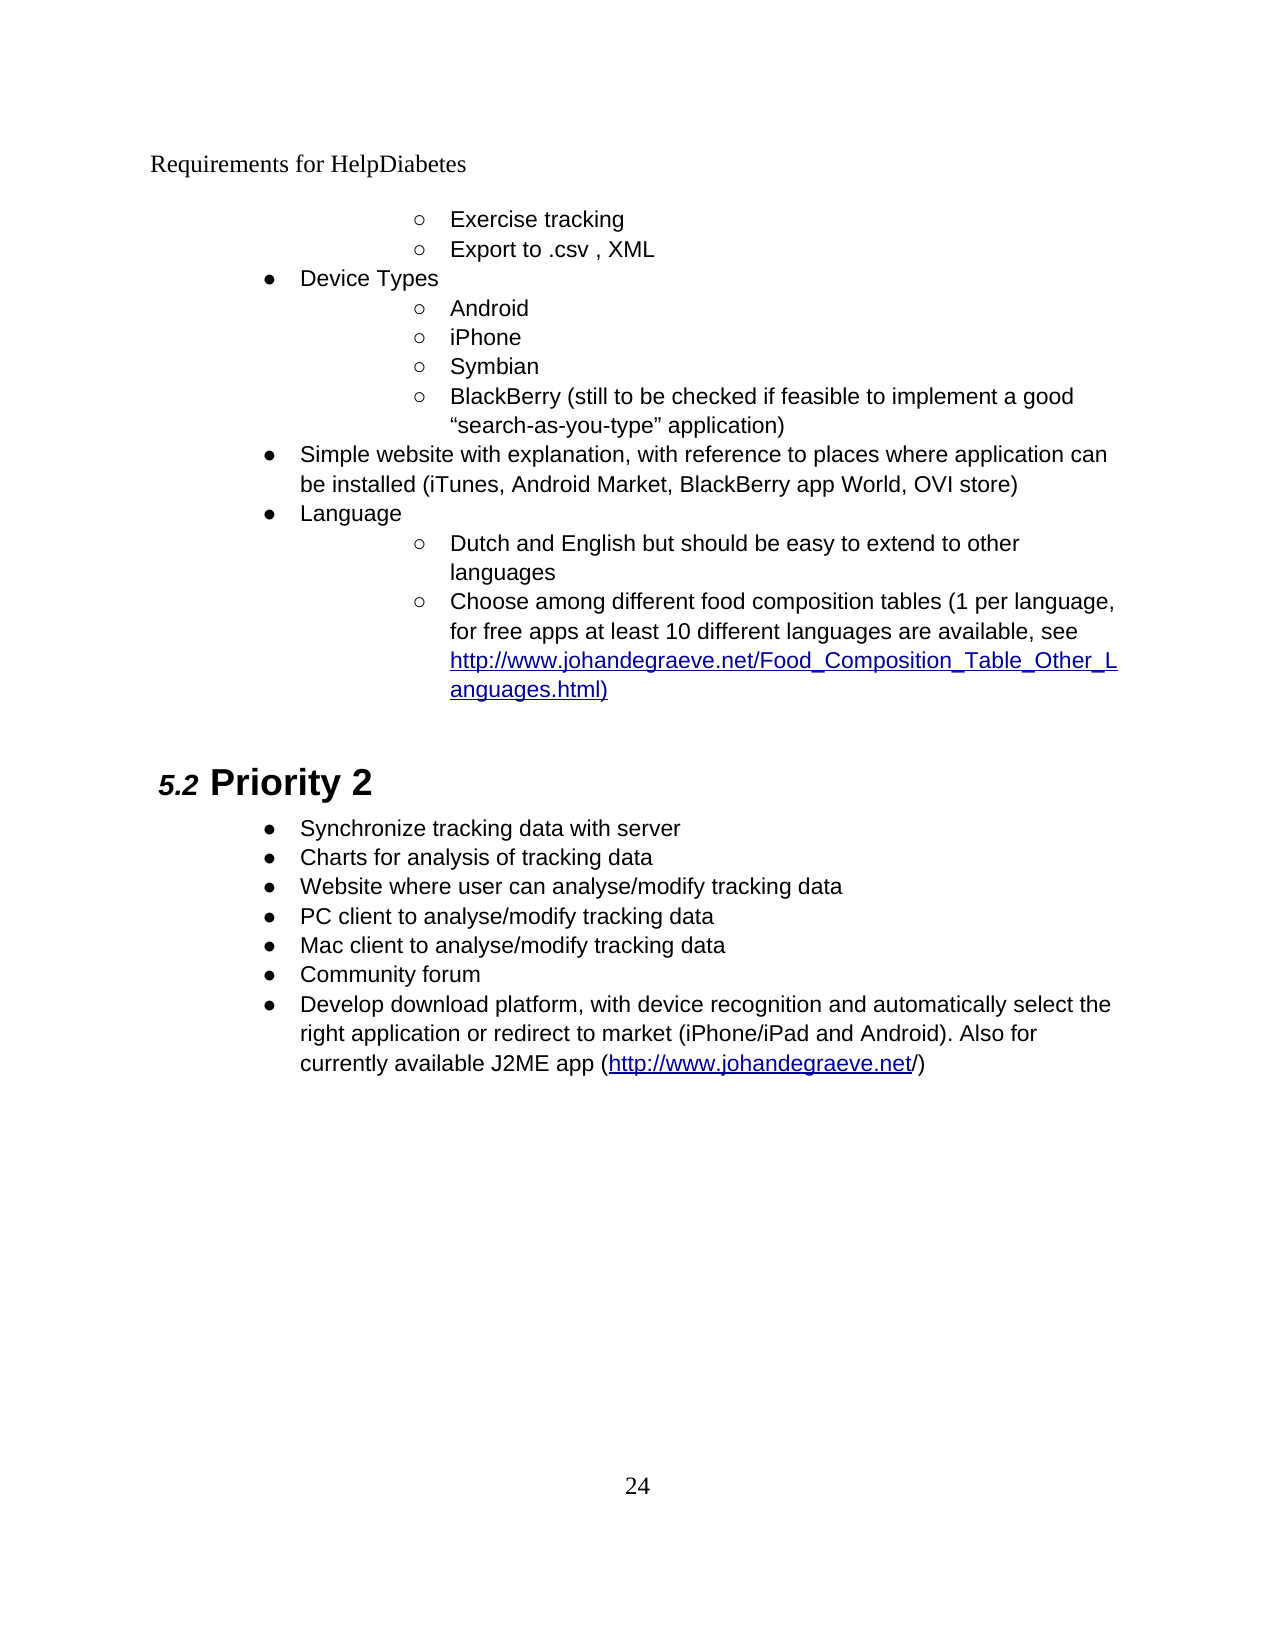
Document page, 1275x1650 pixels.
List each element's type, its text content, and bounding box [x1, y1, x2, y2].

list Symbian [412, 354, 1125, 380]
list Android [412, 295, 1125, 321]
list Choose among different food composition tables (1 per language, for free apps at least 10 different languages are available, see http://www.johandegraeve.net/Food_Composition_Table_Other_Languages.html) [412, 589, 1125, 703]
list Export to .csv , XML [412, 237, 1125, 262]
list Charts for analysis of tracking data [262, 845, 1125, 870]
list PC client to analyse/modify tracking data [262, 903, 1125, 929]
list Synchronize tracking data with server [262, 815, 1125, 841]
list BlackBerry (still to be checked if feasible to implement a good “search-as-you-type” application) [412, 383, 1125, 438]
list Device Types [262, 266, 1125, 292]
list Website where user can analyse/modify tracking data [262, 874, 1125, 900]
list Simple website with explanation, with reference to places where application can be installed (iTunes, Android Market, BlackBerry app World, OVI store) [262, 442, 1125, 497]
subtitle Priority 2 [150, 761, 1125, 803]
list Dutch and English but should be easy to extend to other languages [412, 530, 1125, 585]
list Exercise tracking [412, 207, 1125, 233]
list Mac client to analyse/modify tracking data [262, 933, 1125, 958]
list Language [262, 501, 1125, 527]
list Community forum [262, 962, 1125, 988]
list iPhone [412, 325, 1125, 350]
list Develop download platform, with device recognition and automatically select the right application or redirect to market (iPhone/iPad and Android). Also for currently available J2ME app (http://www.johandegraeve.net/) [262, 992, 1125, 1076]
